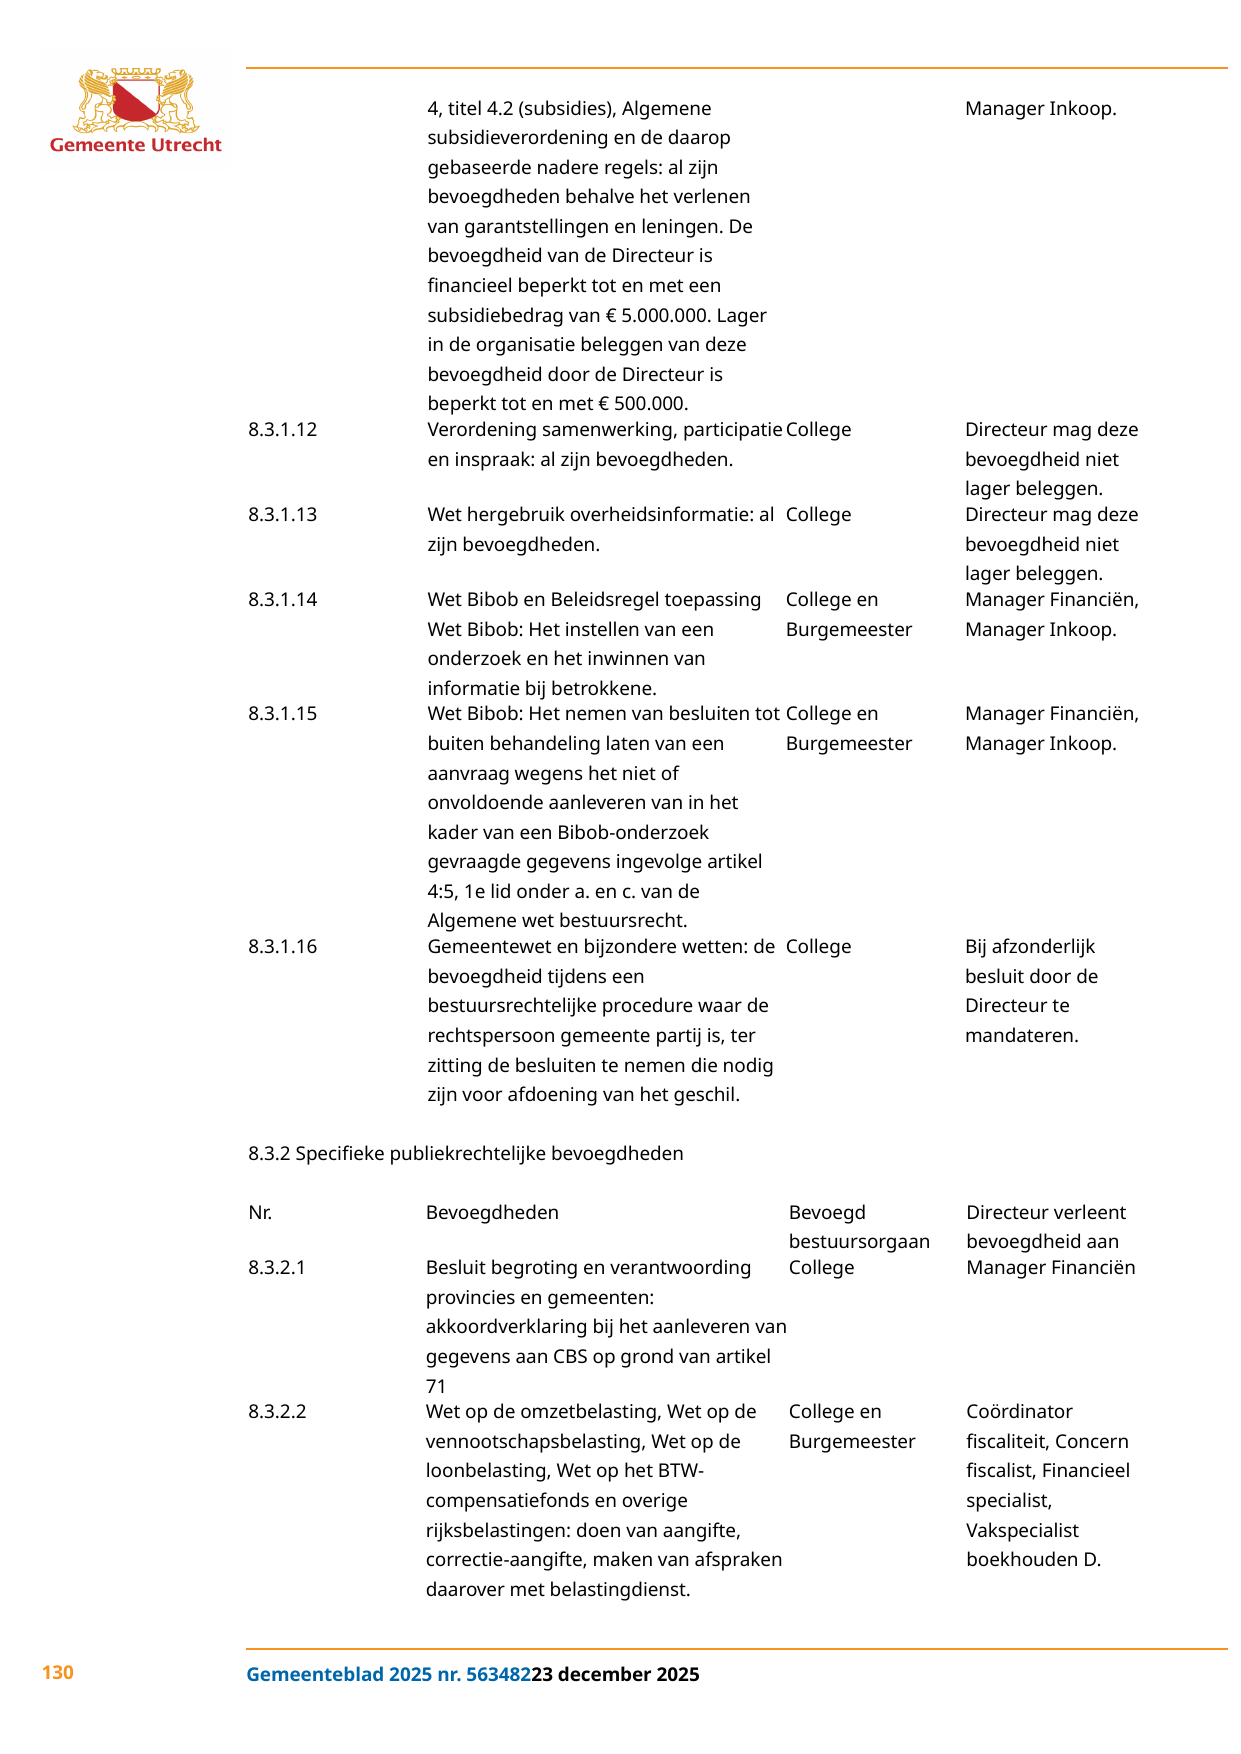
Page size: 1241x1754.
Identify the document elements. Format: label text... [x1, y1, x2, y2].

table_cell Manager Financiën, Manager Inkoop. [965, 586, 1152, 701]
table_cell Wet hergebruik overheidsinformatie: al zijn bevoegdheden. [427, 501, 786, 586]
table_cell Wet op de omzetbelasting, Wet op de vennootschapsbelasting, Wet op de loonbelasting, Wet op het BTW-compensatiefonds en overige rijksbelastingen: doen van aangifte, correctie-aangifte, maken van afspraken daarover met belastingdienst. [426, 1399, 789, 1602]
table_cell College [789, 1255, 966, 1398]
table_cell Wet Bibob: Het nemen van besluiten tot buiten behandeling laten van een aanvraag wegens het niet of onvoldoende aanleveren van in het kader van een Bibob-onderzoek gevraagde gegevens ingevolge artikel 4:5, 1e lid onder a. en c. van de Algemene wet bestuursrecht. [427, 701, 786, 933]
table_cell Verordening samenwerking, participatie en inspraak: al zijn bevoegdheden. [427, 416, 786, 501]
table_cell 8.3.2.2 [248, 1399, 426, 1602]
text 8.3.2 Specifieke publiekrechtelijke bevoegdheden [248, 1140, 1152, 1166]
table_header Bevoegdheden [426, 1199, 789, 1254]
table_cell Manager Inkoop. [965, 95, 1152, 416]
table_cell Coördinator fiscaliteit, Concern fiscalist, Financieel specialist, Vakspecialist boekhouden D. [966, 1399, 1152, 1602]
table_cell Gemeentewet en bijzondere wetten: de bevoegdheid tijdens een bestuursrechtelijke procedure waar de rechtspersoon gemeente partij is, ter zitting de besluiten te nemen die nodig zijn voor afdoening van het geschil. [427, 934, 786, 1107]
table_cell [786, 95, 965, 416]
table_header Bevoegd bestuursorgaan [789, 1199, 966, 1254]
picture [41, 47, 231, 172]
table_cell Bij afzonderlijk besluit door de Directeur te mandateren. [965, 934, 1152, 1107]
table_cell Wet Bibob en Beleidsregel toepassing Wet Bibob: Het instellen van een onderzoek en het inwinnen van informatie bij betrokkene. [427, 586, 786, 701]
table_header Nr. [248, 1199, 426, 1254]
table_cell College [786, 934, 965, 1107]
table_cell 8.3.1.15 [248, 701, 427, 933]
table_cell 4, titel 4.2 (subsidies), Algemene subsidieverordening en de daarop gebaseerde nadere regels: al zijn bevoegdheden behalve het verlenen van garantstellingen en leningen. De bevoegdheid van de Directeur is financieel beperkt tot en met een subsidiebedrag van € 5.000.000. Lager in de organisatie beleggen van deze bevoegdheid door de Directeur is beperkt tot en met € 500.000. [427, 95, 786, 416]
table_cell 8.3.1.12 [248, 416, 427, 501]
table_cell 8.3.2.1 [248, 1255, 426, 1398]
table_cell Directeur mag deze bevoegdheid niet lager beleggen. [965, 501, 1152, 586]
table_cell 8.3.1.13 [248, 501, 427, 586]
table_cell College en Burgemeester [789, 1399, 966, 1602]
table_cell Besluit begroting en verantwoording provincies en gemeenten: akkoordverklaring bij het aanleveren van gegevens aan CBS op grond van artikel 71 [426, 1255, 789, 1398]
table_cell 8.3.1.14 [248, 586, 427, 701]
table_cell College en Burgemeester [786, 586, 965, 701]
table_cell College [786, 416, 965, 501]
table_cell College [786, 501, 965, 586]
table_cell Directeur mag deze bevoegdheid niet lager beleggen. [965, 416, 1152, 501]
table_cell 8.3.1.16 [248, 934, 427, 1107]
table_cell Manager Financiën [966, 1255, 1152, 1398]
table_cell [248, 95, 427, 416]
table_cell College en Burgemeester [786, 701, 965, 933]
table_cell Manager Financiën, Manager Inkoop. [965, 701, 1152, 933]
table_header Directeur verleent bevoegdheid aan [966, 1199, 1152, 1254]
